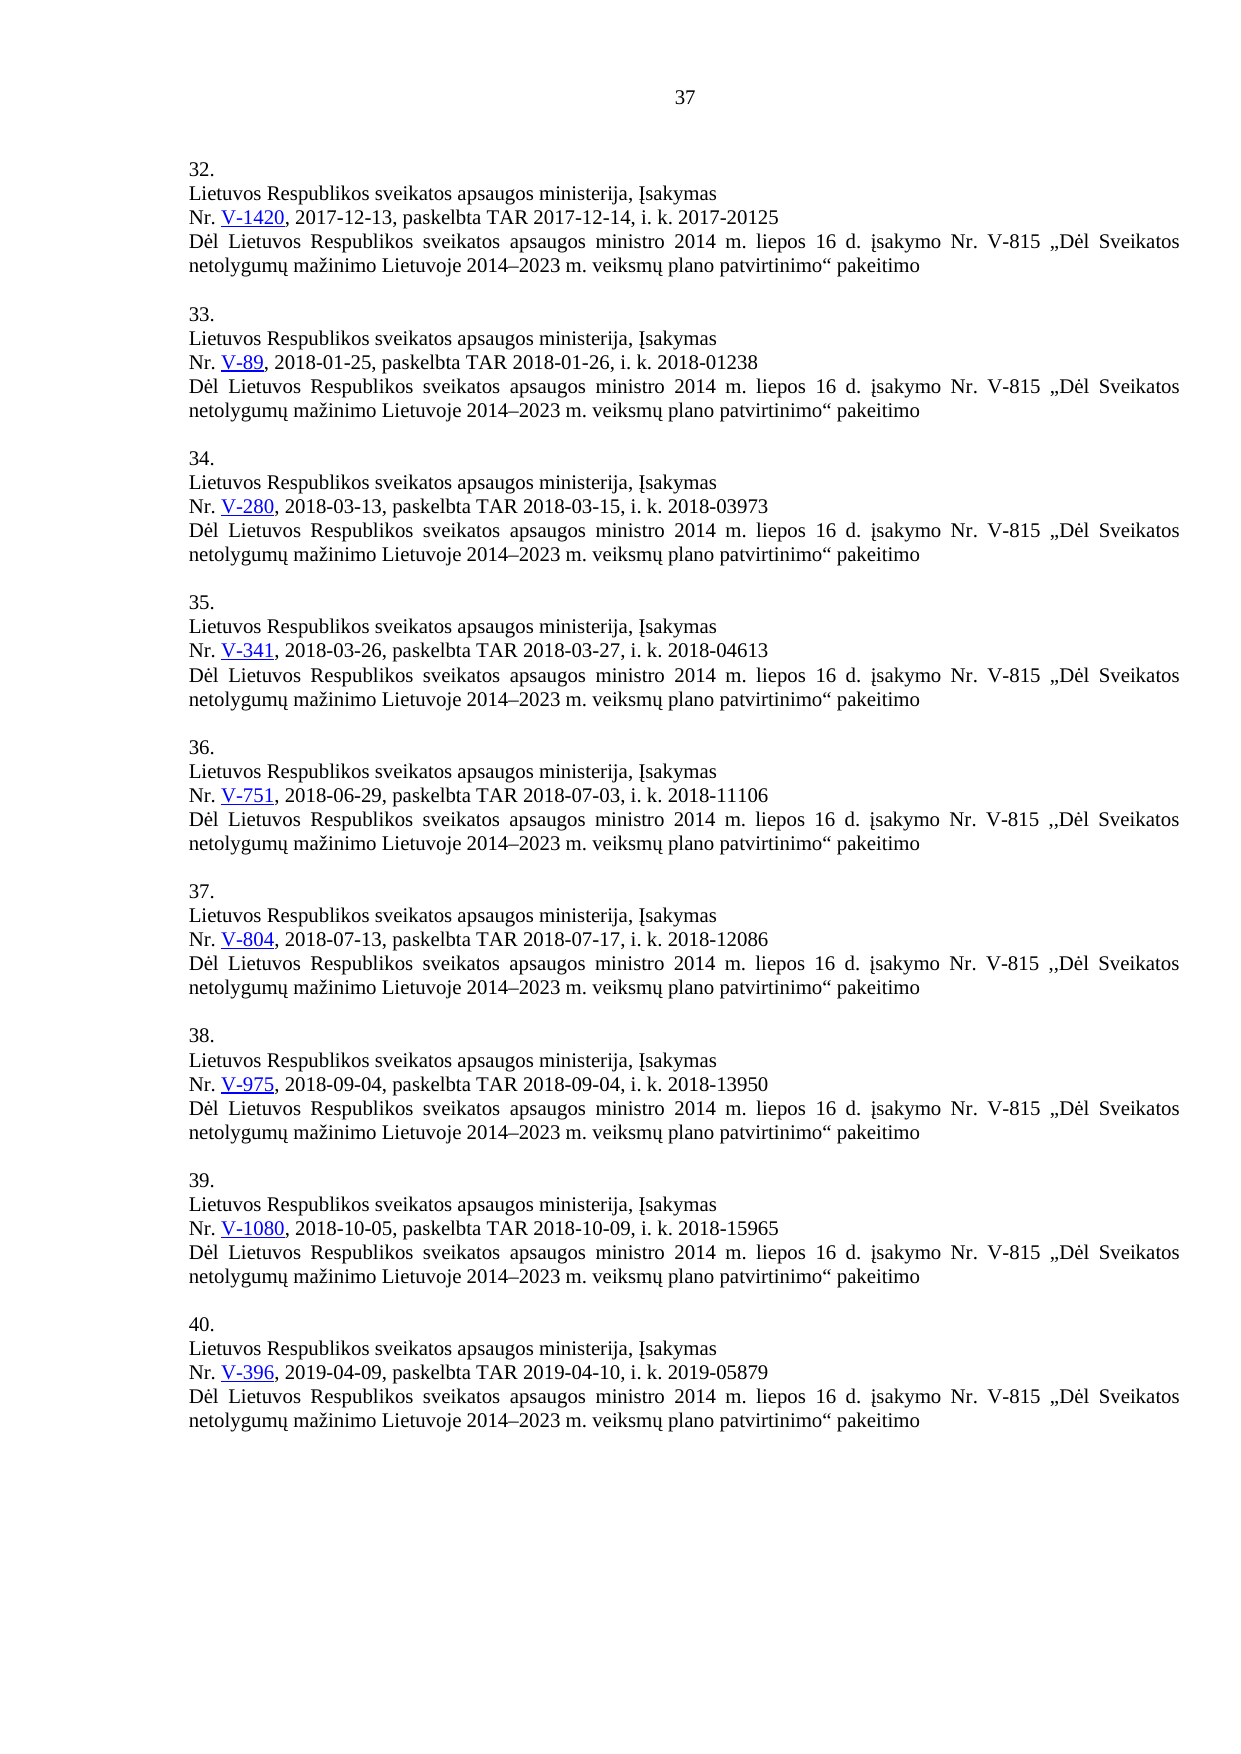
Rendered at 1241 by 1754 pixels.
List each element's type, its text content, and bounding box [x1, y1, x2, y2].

text Nr. V-1420, 2017-12-13, paskelbta TAR 2017-12-14, i. k. 2017-20125 [188, 205, 1181, 229]
text Dėl Lietuvos Respublikos sveikatos apsaugos ministro 2014 m. liepos 16 d. įsakymo Nr. V-815 „Dėl Sveikatos netolygumų mažinimo Lietuvoje 2014–2023 m. veiksmų plano patvirtinimo“ pakeitimo [188, 1240, 1181, 1288]
text 35. [188, 590, 1181, 614]
text Nr. V-975, 2018-09-04, paskelbta TAR 2018-09-04, i. k. 2018-13950 [188, 1072, 1181, 1096]
text Dėl Lietuvos Respublikos sveikatos apsaugos ministro 2014 m. liepos 16 d. įsakymo Nr. V-815 „Dėl Sveikatos netolygumų mažinimo Lietuvoje 2014–2023 m. veiksmų plano patvirtinimo“ pakeitimo [188, 374, 1181, 422]
text Dėl Lietuvos Respublikos sveikatos apsaugos ministro 2014 m. liepos 16 d. įsakymo Nr. V-815 „Dėl Sveikatos netolygumų mažinimo Lietuvoje 2014–2023 m. veiksmų plano patvirtinimo“ pakeitimo [188, 662, 1181, 711]
text Dėl Lietuvos Respublikos sveikatos apsaugos ministro 2014 m. liepos 16 d. įsakymo Nr. V-815 „Dėl Sveikatos netolygumų mažinimo Lietuvoje 2014–2023 m. veiksmų plano patvirtinimo“ pakeitimo [188, 518, 1181, 566]
text Lietuvos Respublikos sveikatos apsaugos ministerija, Įsakymas [188, 903, 1181, 927]
text Lietuvos Respublikos sveikatos apsaugos ministerija, Įsakymas [188, 181, 1181, 205]
text 34. [188, 446, 1181, 470]
text 39. [188, 1168, 1181, 1192]
text Nr. V-396, 2019-04-09, paskelbta TAR 2019-04-10, i. k. 2019-05879 [188, 1360, 1181, 1384]
text 33. [188, 302, 1181, 326]
text Lietuvos Respublikos sveikatos apsaugos ministerija, Įsakymas [188, 614, 1181, 638]
text Lietuvos Respublikos sveikatos apsaugos ministerija, Įsakymas [188, 1336, 1181, 1360]
text Nr. V-89, 2018-01-25, paskelbta TAR 2018-01-26, i. k. 2018-01238 [188, 350, 1181, 374]
text Dėl Lietuvos Respublikos sveikatos apsaugos ministro 2014 m. liepos 16 d. įsakymo Nr. V-815 ,,Dėl Sveikatos netolygumų mažinimo Lietuvoje 2014–2023 m. veiksmų plano patvirtinimo“ pakeitimo [188, 951, 1181, 999]
text Dėl Lietuvos Respublikos sveikatos apsaugos ministro 2014 m. liepos 16 d. įsakymo Nr. V-815 ,,Dėl Sveikatos netolygumų mažinimo Lietuvoje 2014–2023 m. veiksmų plano patvirtinimo“ pakeitimo [188, 807, 1181, 855]
text Nr. V-804, 2018-07-13, paskelbta TAR 2018-07-17, i. k. 2018-12086 [188, 927, 1181, 951]
text Nr. V-751, 2018-06-29, paskelbta TAR 2018-07-03, i. k. 2018-11106 [188, 783, 1181, 807]
text 32. [188, 157, 1181, 181]
text 40. [188, 1312, 1181, 1336]
text Lietuvos Respublikos sveikatos apsaugos ministerija, Įsakymas [188, 759, 1181, 783]
text 36. [188, 735, 1181, 759]
text Nr. V-280, 2018-03-13, paskelbta TAR 2018-03-15, i. k. 2018-03973 [188, 494, 1181, 518]
text Lietuvos Respublikos sveikatos apsaugos ministerija, Įsakymas [188, 1047, 1181, 1072]
text Dėl Lietuvos Respublikos sveikatos apsaugos ministro 2014 m. liepos 16 d. įsakymo Nr. V-815 „Dėl Sveikatos netolygumų mažinimo Lietuvoje 2014–2023 m. veiksmų plano patvirtinimo“ pakeitimo [188, 229, 1181, 277]
text Dėl Lietuvos Respublikos sveikatos apsaugos ministro 2014 m. liepos 16 d. įsakymo Nr. V-815 „Dėl Sveikatos netolygumų mažinimo Lietuvoje 2014–2023 m. veiksmų plano patvirtinimo“ pakeitimo [188, 1384, 1181, 1432]
text Lietuvos Respublikos sveikatos apsaugos ministerija, Įsakymas [188, 470, 1181, 494]
text Dėl Lietuvos Respublikos sveikatos apsaugos ministro 2014 m. liepos 16 d. įsakymo Nr. V-815 „Dėl Sveikatos netolygumų mažinimo Lietuvoje 2014–2023 m. veiksmų plano patvirtinimo“ pakeitimo [188, 1096, 1181, 1144]
text Nr. V-341, 2018-03-26, paskelbta TAR 2018-03-27, i. k. 2018-04613 [188, 638, 1181, 662]
text Lietuvos Respublikos sveikatos apsaugos ministerija, Įsakymas [188, 1192, 1181, 1216]
text Nr. V-1080, 2018-10-05, paskelbta TAR 2018-10-09, i. k. 2018-15965 [188, 1216, 1181, 1240]
text 37. [188, 879, 1181, 903]
text 38. [188, 1023, 1181, 1047]
text Lietuvos Respublikos sveikatos apsaugos ministerija, Įsakymas [188, 326, 1181, 350]
